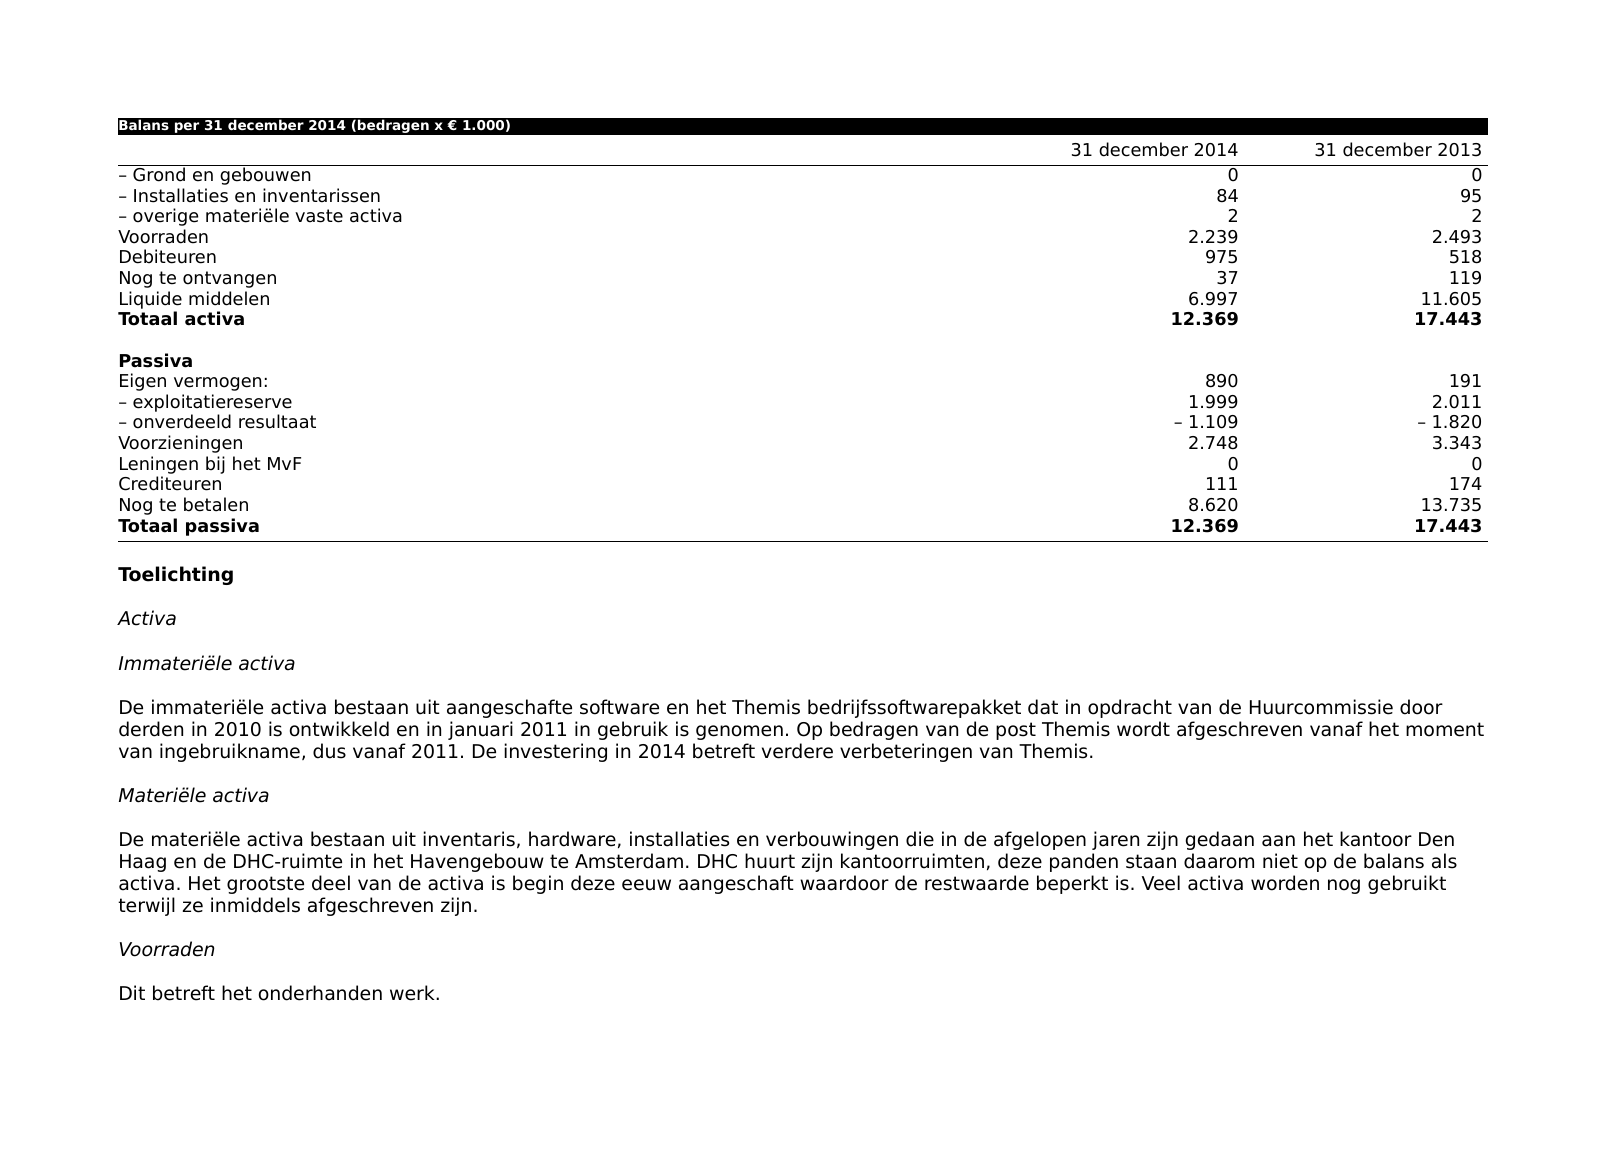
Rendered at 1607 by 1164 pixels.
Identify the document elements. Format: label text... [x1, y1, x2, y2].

table_cell – overige materiële vaste activa [118, 206, 1001, 227]
table_cell – Installaties en inventarissen [118, 186, 1001, 206]
table_cell [1001, 351, 1244, 371]
table_cell – 1.109 [1001, 413, 1244, 433]
table_cell Eigen vermogen: [118, 371, 1001, 392]
table_cell 17.443 [1245, 309, 1488, 330]
table_cell – exploitatiereserve [118, 392, 1001, 412]
table_header Balans per 31 december 2014 (bedragen x € 1.000) [118, 118, 1488, 134]
table_cell 2.011 [1245, 392, 1488, 412]
subtitle Immateriële activa [118, 652, 1488, 674]
table_cell 37 [1001, 268, 1244, 289]
table_cell 3.343 [1245, 433, 1488, 454]
subtitle Activa [118, 608, 1488, 630]
text Dit betreft het onderhanden werk. [118, 983, 1488, 1005]
table_cell 191 [1245, 371, 1488, 392]
table_cell Voorraden [118, 227, 1001, 247]
text De immateriële activa bestaan uit aangeschafte software en het Themis bedrijfssoftwarepakket dat in opdracht van de Huurcommissie door derden in 2010 is ontwikkeld en in januari 2011 in gebruik is genomen. Op bedragen van de post Themis wordt afgeschreven vanaf het moment van ingebruikname, dus vanaf 2011. De investering in 2014 betreft verdere verbeteringen van Themis. [118, 697, 1488, 762]
table_cell 518 [1245, 248, 1488, 268]
table_cell [118, 135, 1001, 165]
table_cell 12.369 [1001, 309, 1244, 330]
table_cell 8.620 [1001, 495, 1244, 516]
table_cell 174 [1245, 474, 1488, 495]
table_cell – Grond en gebouwen [118, 166, 1001, 186]
table_cell 1.999 [1001, 392, 1244, 412]
table_cell 2.493 [1245, 227, 1488, 247]
table_cell 119 [1245, 268, 1488, 289]
table_cell 0 [1245, 166, 1488, 186]
text De materiële activa bestaan uit inventaris, hardware, installaties en verbouwingen die in de afgelopen jaren zijn gedaan aan het kantoor Den Haag en de DHC-ruimte in het Havengebouw te Amsterdam. DHC huurt zijn kantoorruimten, deze panden staan daarom niet op de balans als activa. Het grootste deel van de activa is begin deze eeuw aangeschaft waardoor de restwaarde beperkt is. Veel activa worden nog gebruikt terwijl ze inmiddels afgeschreven zijn. [118, 829, 1488, 917]
table_cell – 1.820 [1245, 413, 1488, 433]
table_cell [118, 330, 1001, 351]
table_cell 12.369 [1001, 516, 1244, 541]
table_cell Debiteuren [118, 248, 1001, 268]
table_cell 0 [1001, 166, 1244, 186]
table_cell 2 [1001, 206, 1244, 227]
table_cell 13.735 [1245, 495, 1488, 516]
table_cell 0 [1245, 454, 1488, 474]
table_cell Totaal passiva [118, 516, 1001, 541]
subtitle Toelichting [118, 564, 1488, 586]
table_cell Voorzieningen [118, 433, 1001, 454]
table_cell Nog te betalen [118, 495, 1001, 516]
table_cell 84 [1001, 186, 1244, 206]
table_cell 2.748 [1001, 433, 1244, 454]
table_cell [1245, 351, 1488, 371]
table_cell 890 [1001, 371, 1244, 392]
table_cell – onverdeeld resultaat [118, 413, 1001, 433]
table_cell 31 december 2013 [1245, 135, 1488, 165]
table_cell 2.239 [1001, 227, 1244, 247]
table_cell 17.443 [1245, 516, 1488, 541]
table_cell 95 [1245, 186, 1488, 206]
table_cell 2 [1245, 206, 1488, 227]
table_cell 975 [1001, 248, 1244, 268]
table_cell Liquide middelen [118, 289, 1001, 309]
table_cell 111 [1001, 474, 1244, 495]
table_cell 11.605 [1245, 289, 1488, 309]
subtitle Voorraden [118, 939, 1488, 961]
table_cell Crediteuren [118, 474, 1001, 495]
table_cell 6.997 [1001, 289, 1244, 309]
table_cell Leningen bij het MvF [118, 454, 1001, 474]
table_cell [1245, 330, 1488, 351]
table_cell 0 [1001, 454, 1244, 474]
table_cell 31 december 2014 [1001, 135, 1244, 165]
table_cell [1001, 330, 1244, 351]
subtitle Materiële activa [118, 785, 1488, 807]
table_cell Nog te ontvangen [118, 268, 1001, 289]
table_cell Passiva [118, 351, 1001, 371]
table_cell Totaal activa [118, 309, 1001, 330]
